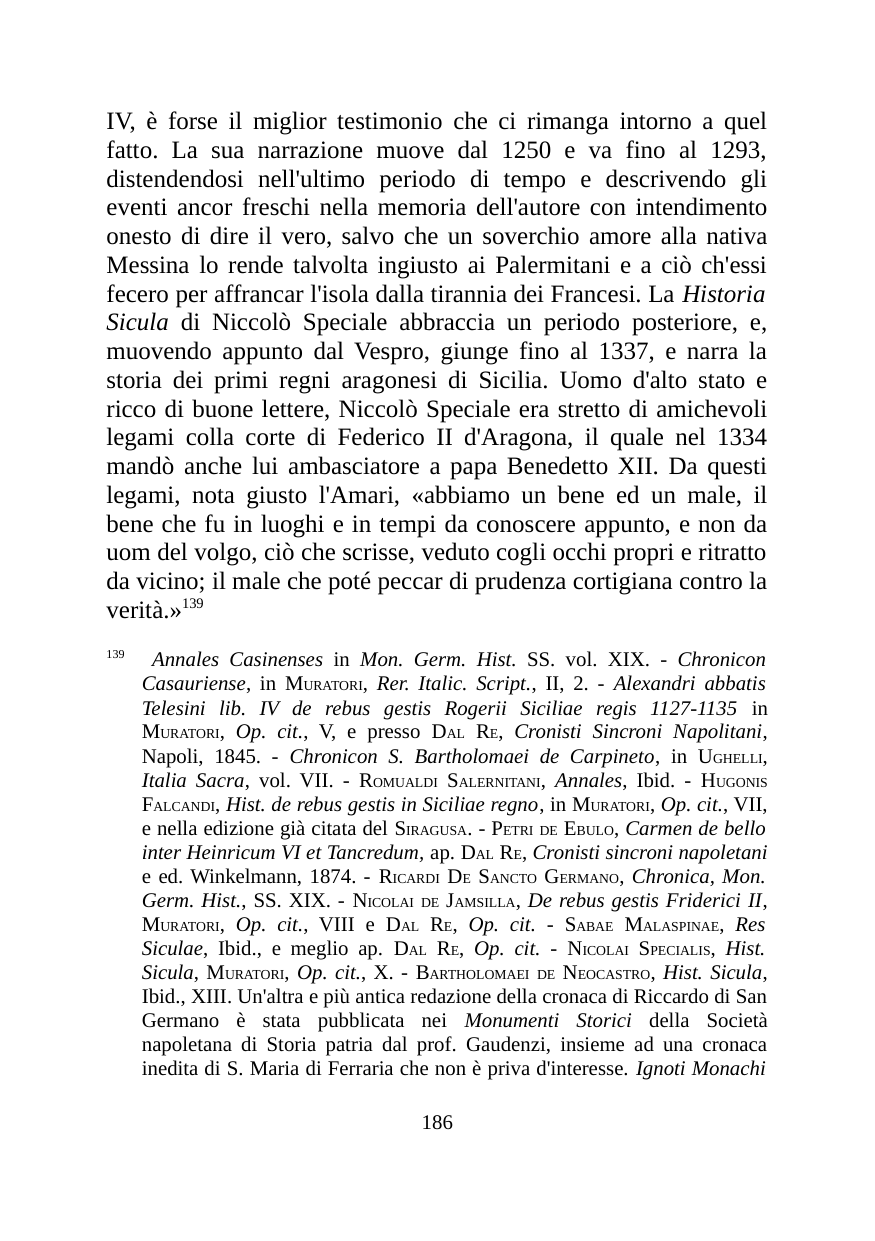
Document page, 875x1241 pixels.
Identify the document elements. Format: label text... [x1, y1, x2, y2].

text IV, è forse il miglior testimonio che ci rimanga intorno a quel fatto. La sua narrazione muove dal 1250 e va fino al 1293, distendendosi nell'ultimo periodo di tempo e descrivendo gli eventi ancor freschi nella memoria dell'autore con intendimento onesto di dire il vero, salvo che un soverchio amore alla nativa Messina lo rende talvolta ingiusto ai Palermitani e a ciò ch'essi fecero per affrancar l'isola dalla tirannia dei Francesi. La Historia Sicula di Niccolò Speciale abbraccia un periodo posteriore, e, muovendo appunto dal Vespro, giunge fino al 1337, e narra la storia dei primi regni aragonesi di Sicilia. Uomo d'alto stato e ricco di buone lettere, Niccolò Speciale era stretto di amichevoli legami colla corte di Federico II d'Aragona, il quale nel 1334 mandò anche lui ambasciatore a papa Benedetto XII. Da questi legami, nota giusto l'Amari, «abbiamo un bene ed un male, il bene che fu in luoghi e in tempi da conoscere appunto, e non da uom del volgo, ciò che scrisse, veduto cogli occhi propri e ritratto da vicino; il male che poté peccar di prudenza cortigiana contro la verità.» [106, 106, 768, 624]
text Annales Casinenses in Mon. Germ. Hist. SS. vol. XIX. - Chronicon Casauriense, in Muratori, Rer. Italic. Script., II, 2. - Alexandri abbatis Telesini lib. IV de rebus gestis Rogerii Siciliae regis 1127-1135 in Muratori, Op. cit., V, e presso Dal Re, Cronisti Sincroni Napolitani, Napoli, 1845. - Chronicon S. Bartholomaei de Carpineto, in Ughelli, Italia Sacra, vol. VII. - Romualdi Salernitani, Annales, Ibid. - Hugonis Falcandi, Hist. de rebus gestis in Siciliae regno, in Muratori, Op. cit., VII, e nella edizione già citata del Siragusa. - Petri de Ebulo, Carmen de bello inter Heinricum VI et Tancredum, ap. Dal Re, Cronisti sincroni napoletani e ed. Winkelmann, 1874. - Ricardi De Sancto Germano, Chronica, Mon. Germ. Hist., SS. XIX. - Nicolai de Jamsilla, De rebus gestis Friderici II, Muratori, Op. cit., VIII e Dal Re, Op. cit. - Sabae Malaspinae, Res Siculae, Ibid., e meglio ap. Dal Re, Op. cit. - Nicolai Specialis, Hist. Sicula, Muratori, Op. cit., X. - Bartholomaei de Neocastro, Hist. Sicula, Ibid., XIII. Un'altra e più antica redazione della cronaca di Riccardo di San Germano è stata pubblicata nei Monumenti Storici della Società napoletana di Storia patria dal prof. Gaudenzi, insieme ad una cronaca inedita di S. Maria di Ferraria che non è priva d'interesse. Ignoti Monachi [106, 647, 768, 1080]
